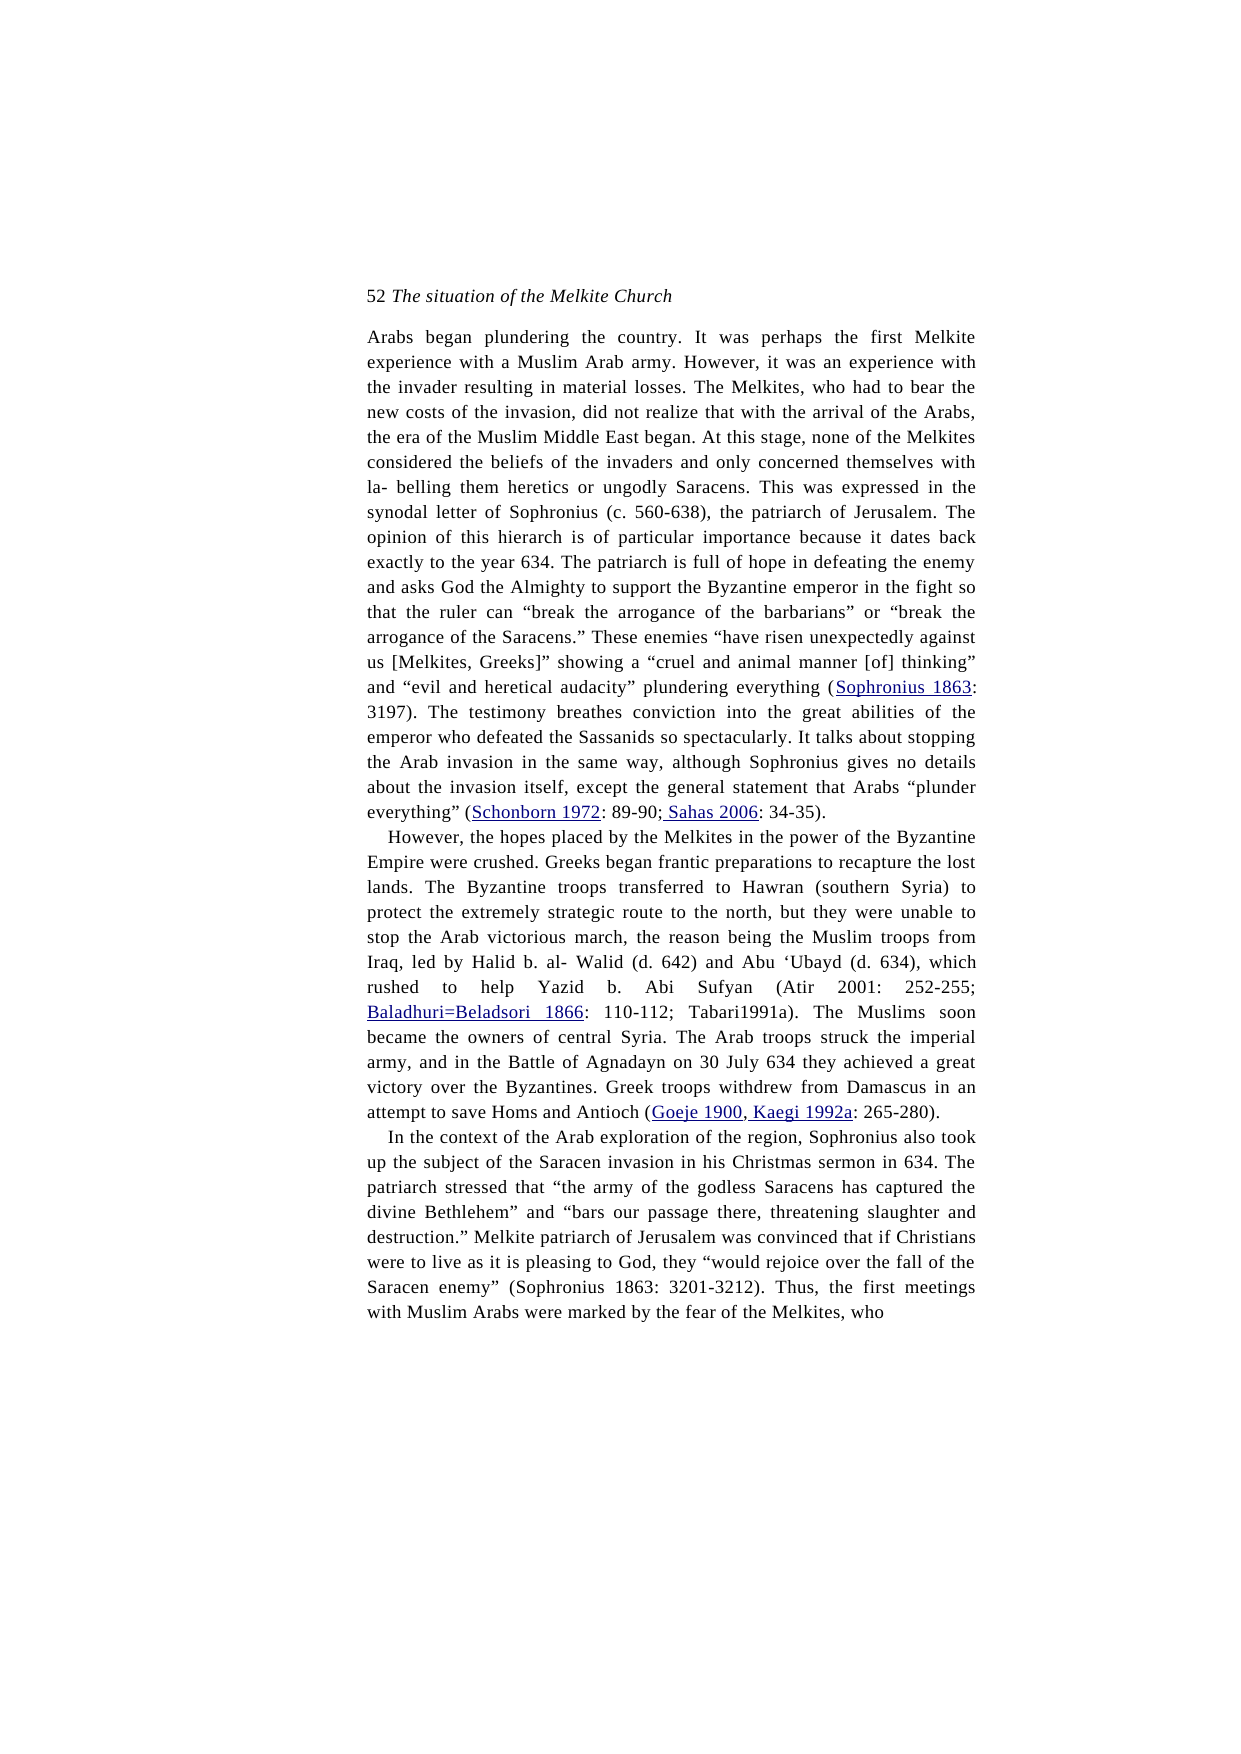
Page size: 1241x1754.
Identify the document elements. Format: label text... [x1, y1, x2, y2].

text 52 The situation of the Melkite Church [366, 288, 982, 306]
text In the context of the Arab exploration of the region, Sophronius also took up the subject of the Saracen invasion in his Christmas sermon in 634. The patriarch stressed that “the army of the godless Saracens has captured the divine Bethlehem” and “bars our passage there, threatening slaughter and destruction.” Melkite patriarch of Jerusalem was convinced that if Christians were to live as it is pleasing to God, they “would rejoice over the fall of the Saracen enemy” (Sophronius 1863: 3201-3212). Thus, the first meetings with Muslim Arabs were marked by the fear of the Melkites, who [367, 1124, 977, 1324]
text Arabs began plundering the country. It was perhaps the first Melkite experience with a Muslim Arab army. However, it was an experience with the invader resulting in material losses. The Melkites, who had to bear the new costs of the invasion, did not realize that with the arrival of the Arabs, the era of the Muslim Middle East began. At this stage, none of the Melkites considered the beliefs of the invaders and only concerned themselves with la- belling them heretics or ungodly Saracens. This was expressed in the synodal letter of Sophronius (c. 560-638), the patriarch of Jerusalem. The opinion of this hierarch is of particular importance because it dates back exactly to the year 634. The patriarch is full of hope in defeating the enemy and asks God the Almighty to support the Byzantine emperor in the fight so that the ruler can “break the arrogance of the barbarians” or “break the arrogance of the Saracens.” These enemies “have risen unexpectedly against us [Melkites, Greeks]” showing a “cruel and animal manner [of] thinking” and “evil and heretical audacity” plundering everything (Sophronius 1863: 3197). The testimony breathes conviction into the great abilities of the emperor who defeated the Sassanids so spectacularly. It talks about stopping the Arab invasion in the same way, although Sophronius gives no details about the invasion itself, except the general statement that Arabs “plunder everything” (Schonborn 1972: 89-90; Sahas 2006: 34-35). [367, 324, 977, 824]
text However, the hopes placed by the Melkites in the power of the Byzantine Empire were crushed. Greeks began frantic preparations to recapture the lost lands. The Byzantine troops transferred to Hawran (southern Syria) to protect the extremely strategic route to the north, but they were unable to stop the Arab victorious march, the reason being the Muslim troops from Iraq, led by Halid b. al- Walid (d. 642) and Abu ‘Ubayd (d. 634), which rushed to help Yazid b. Abi Sufyan (Atir 2001: 252-255; Baladhuri=Beladsori 1866: 110-112; Tabari1991a). The Muslims soon became the owners of central Syria. The Arab troops struck the imperial army, and in the Battle of Agnadayn on 30 July 634 they achieved a great victory over the Byzantines. Greek troops withdrew from Damascus in an attempt to save Homs and Antioch (Goeje 1900, Kaegi 1992a: 265-280). [367, 824, 977, 1124]
